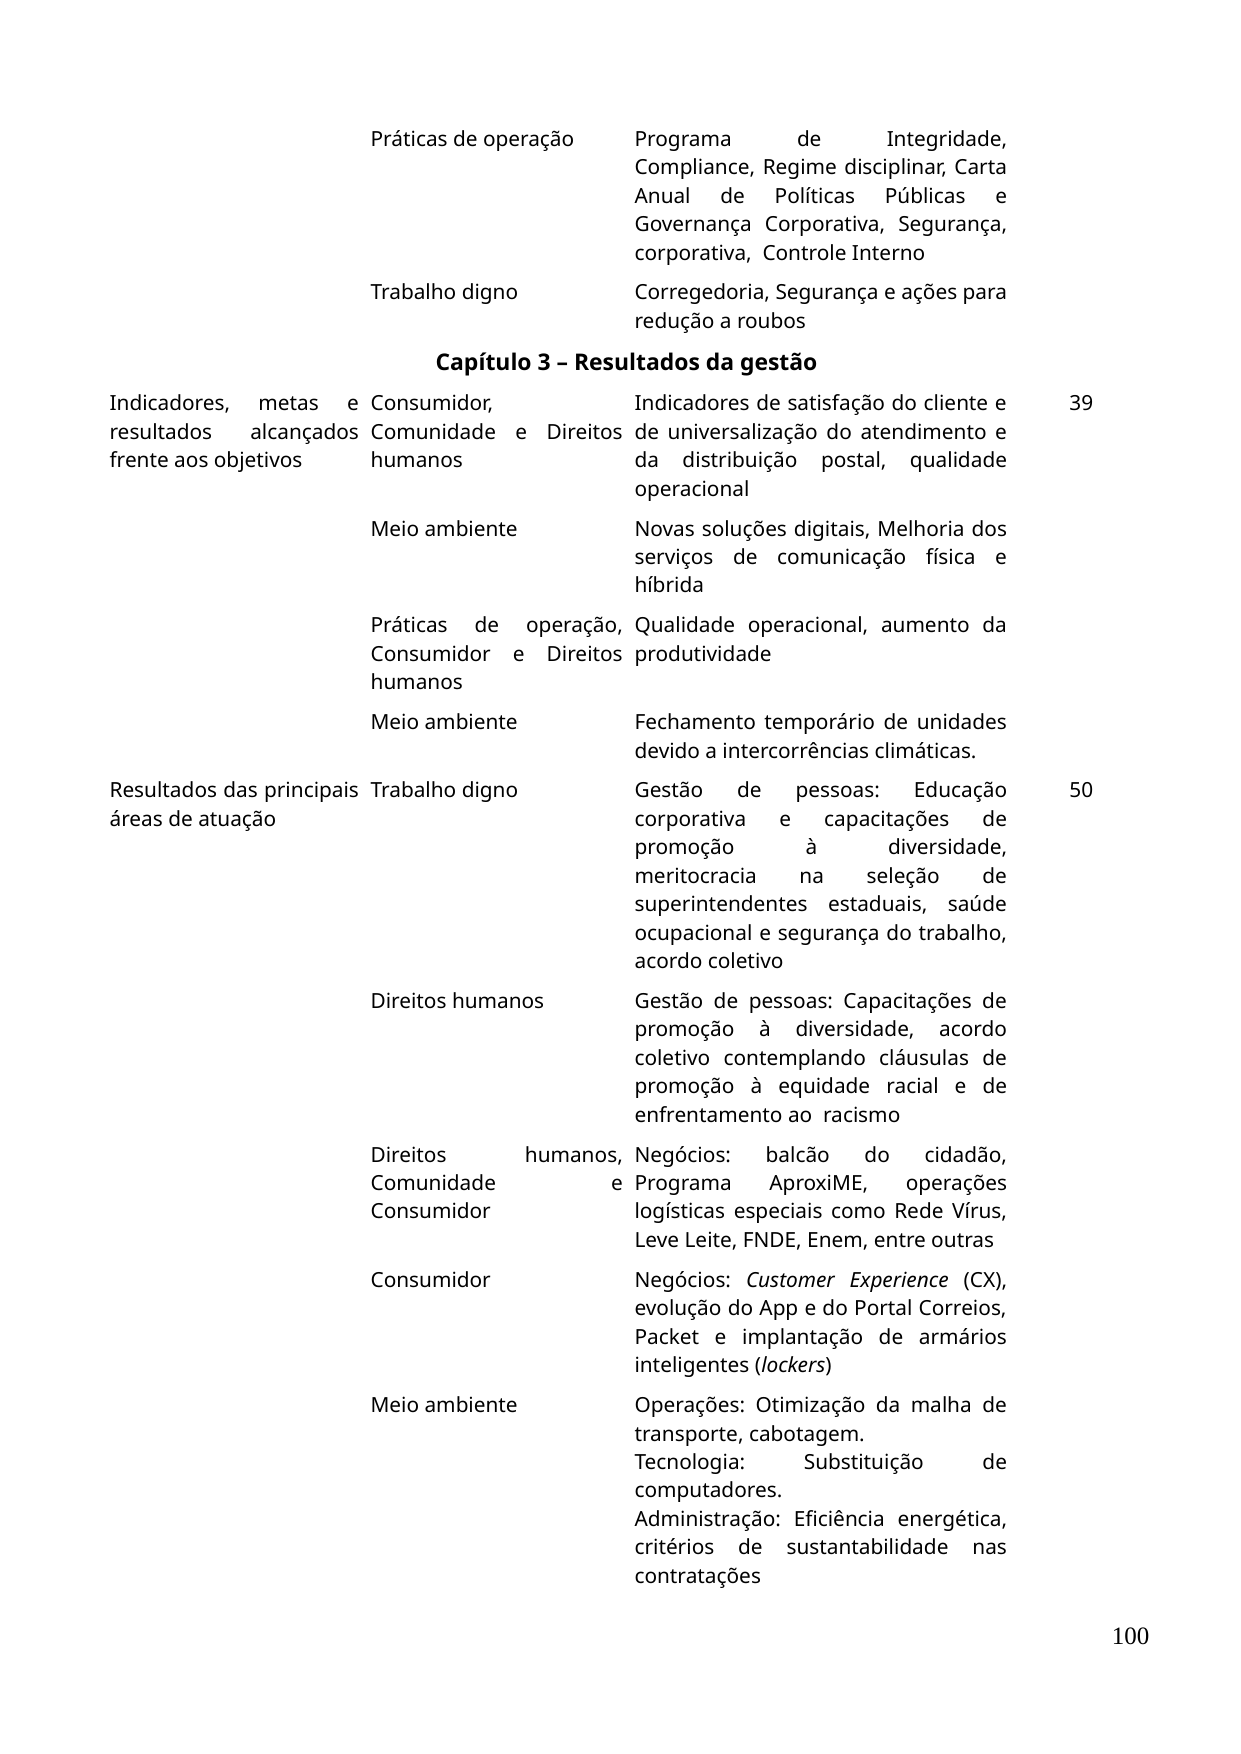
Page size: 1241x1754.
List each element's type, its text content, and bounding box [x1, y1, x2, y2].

table_cell Trabalho digno [365, 770, 628, 980]
table_cell Negócios: balcão do cidadão, Programa AproxiME, operações logísticas especiais como Rede Vírus, Leve Leite, FNDE, Enem, entre outras [629, 1134, 1013, 1259]
table_cell Fechamento temporário de unidades devido a intercorrências climáticas. [629, 702, 1013, 770]
table_cell Capítulo 3 – Resultados da gestão [104, 340, 1149, 383]
table_cell Gestão de pessoas: Capacitações de promoção à diversidade, acordo coletivo contemplando cláusulas de promoção à equidade racial e de enfrentamento ao racismo [629, 980, 1013, 1134]
table_cell 39 [1013, 383, 1149, 770]
table_cell Operações: Otimização da malha de transporte, cabotagem. Tecnologia: Substituição de computadores. Administração: Eficiência energética, critérios de sustantabilidade nas contratações [629, 1385, 1013, 1595]
table_cell Indicadores, metas e resultados alcançados frente aos objetivos [104, 383, 365, 770]
table_cell Meio ambiente [365, 508, 628, 605]
table_cell Práticas de operação, Consumidor e Direitos humanos [365, 605, 628, 702]
table_cell Negócios: Customer Experience (CX), evolução do App e do Portal Correios, Packet e implantação de armários inteligentes (lockers) [629, 1259, 1013, 1384]
table_cell Indicadores de satisfação do cliente e de universalização do atendimento e da distribuição postal, qualidade operacional [629, 383, 1013, 508]
table_cell Qualidade operacional, aumento da produtividade [629, 605, 1013, 702]
table_cell Direitos humanos, Comunidade e Consumidor [365, 1134, 628, 1259]
table_cell Direitos humanos [365, 980, 628, 1134]
table_cell Trabalho digno [365, 272, 628, 340]
table_cell Práticas de operação [365, 118, 628, 272]
table_cell Gestão de pessoas: Educação corporativa e capacitações de promoção à diversidade, meritocracia na seleção de superintendentes estaduais, saúde ocupacional e segurança do trabalho, acordo coletivo [629, 770, 1013, 980]
table_cell Meio ambiente [365, 702, 628, 770]
table_cell Resultados das principais áreas de atuação [104, 770, 365, 1595]
table_cell Consumidor [365, 1259, 628, 1384]
table_cell Corregedoria, Segurança e ações para redução a roubos [629, 272, 1013, 340]
table_cell [104, 118, 365, 340]
table_cell Consumidor, Comunidade e Direitos humanos [365, 383, 628, 508]
table_cell Programa de Integridade, Compliance, Regime disciplinar, Carta Anual de Políticas Públicas e Governança Corporativa, Segurança, corporativa, Controle Interno [629, 118, 1013, 272]
table_cell Novas soluções digitais, Melhoria dos serviços de comunicação física e híbrida [629, 508, 1013, 605]
table_cell [1013, 118, 1149, 340]
table_cell 50 [1013, 770, 1149, 1595]
table_cell Meio ambiente [365, 1385, 628, 1595]
